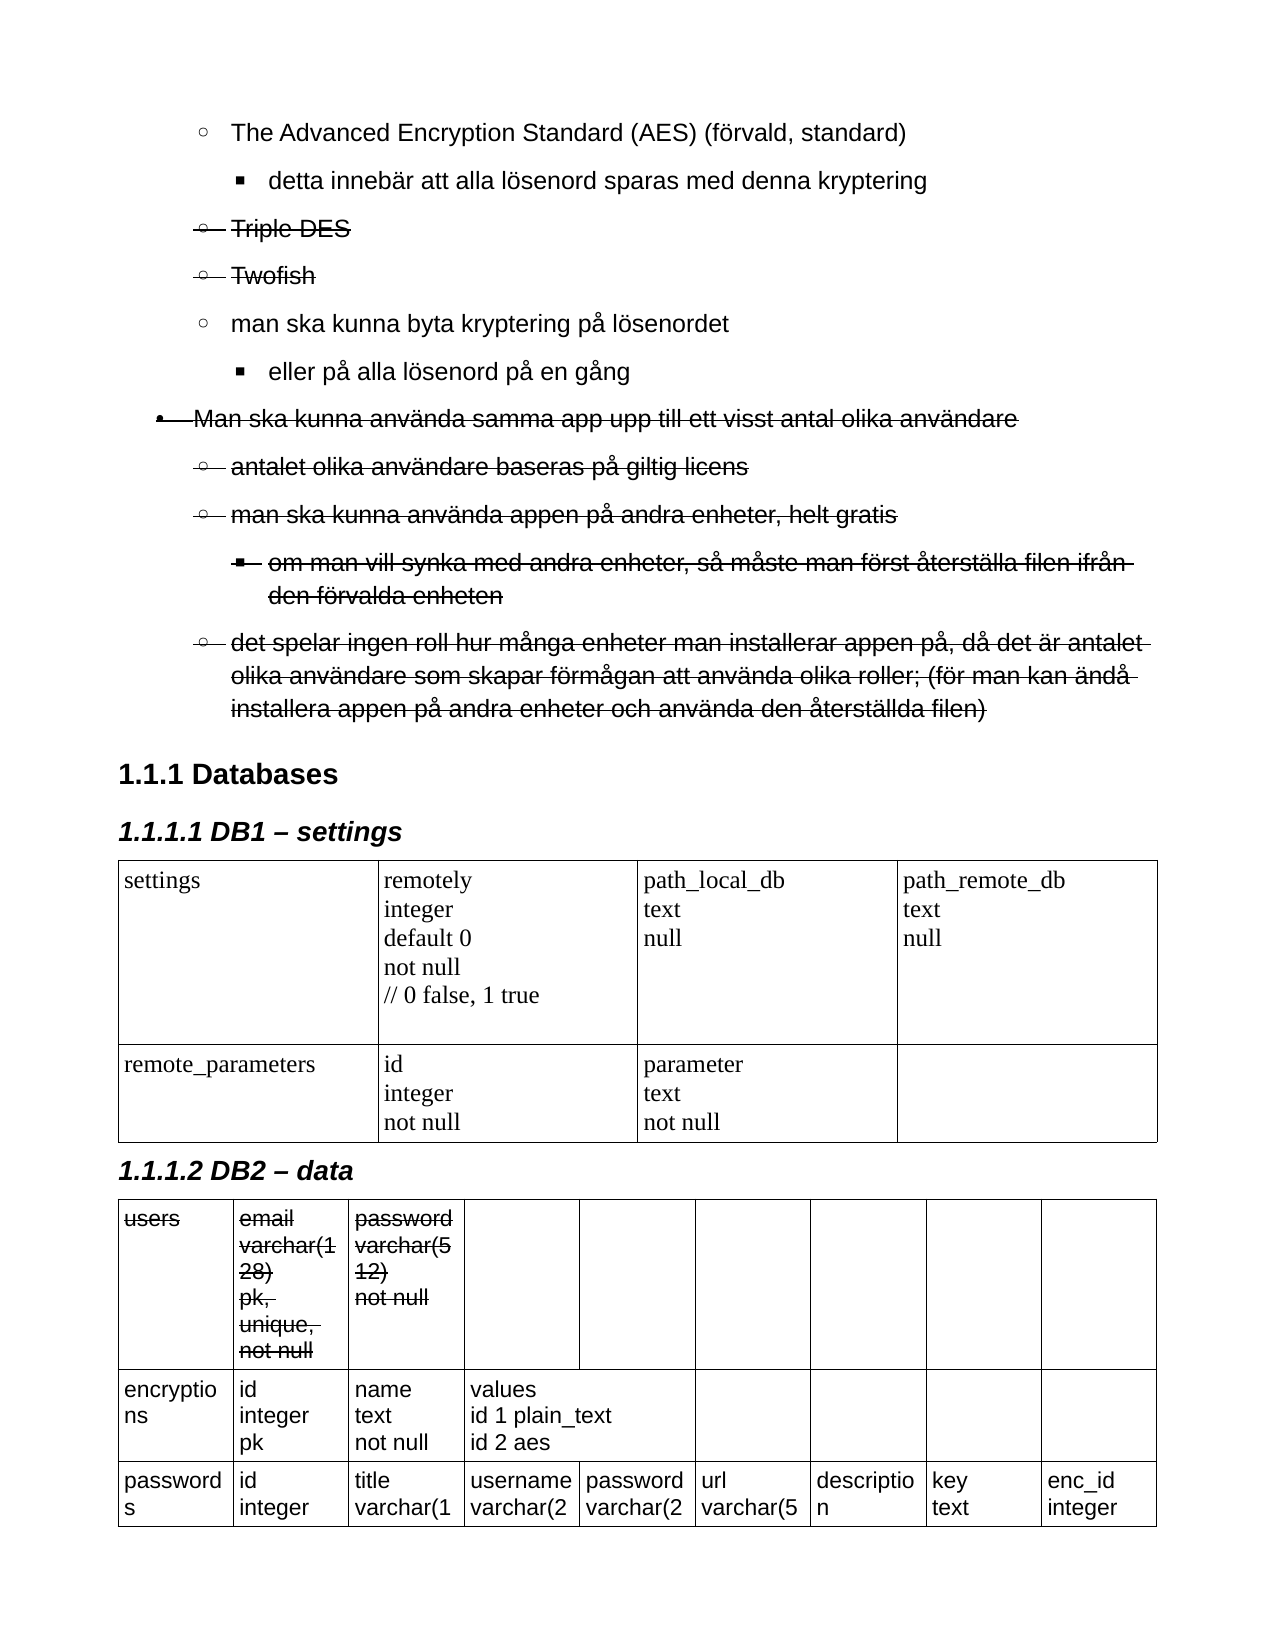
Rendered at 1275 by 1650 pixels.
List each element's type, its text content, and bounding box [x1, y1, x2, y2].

table_header remotely integer default 0 not null // 0 false, 1 true [379, 861, 637, 1044]
table_header path_local_db text null [638, 861, 897, 1044]
table_header email varchar(128) pk, unique, not null [234, 1200, 348, 1369]
table_cell values id 1 plain_text id 2 aes [465, 1370, 695, 1461]
table_cell url varchar(5 [696, 1462, 810, 1526]
table_cell key text [927, 1462, 1041, 1526]
table_cell [1042, 1370, 1156, 1461]
table_cell [898, 1045, 1157, 1142]
table_header [811, 1200, 926, 1369]
table_cell id integer [234, 1462, 348, 1526]
subtitle 1.1.1.1 DB1 – settings [118, 815, 1157, 847]
list antalet olika användare baseras på giltig licens [193, 452, 1157, 481]
table_cell [811, 1370, 926, 1461]
table_cell encryptions [119, 1370, 233, 1461]
table_cell id integer not null [379, 1045, 637, 1142]
table_cell description [811, 1462, 926, 1526]
table_cell title varchar(1 [349, 1462, 464, 1526]
list om man vill synka med andra enheter, så måste man först återställa filen ifrån den förvalda enheten [231, 547, 1157, 609]
table_header settings [119, 861, 378, 1044]
table_cell parameter text not null [638, 1045, 897, 1142]
table_header password varchar(512) not null [349, 1200, 464, 1369]
table_cell [696, 1370, 810, 1461]
list man ska kunna byta kryptering på lösenordet [193, 309, 1157, 338]
table_header [465, 1200, 579, 1369]
table_cell passwords [119, 1462, 233, 1526]
table_header users [119, 1200, 233, 1369]
table_header [580, 1200, 695, 1369]
subtitle 1.1.1 Databases [118, 757, 1157, 790]
list eller på alla lösenord på en gång [231, 357, 1157, 386]
table_cell username varchar(2 [465, 1462, 579, 1526]
table_cell id integer pk [234, 1370, 348, 1461]
table_cell enc_id integer [1042, 1462, 1156, 1526]
list Man ska kunna använda samma app upp till ett visst antal olika användare [156, 404, 1157, 433]
table_cell remote_parameters [119, 1045, 378, 1142]
table_cell password varchar(2 [580, 1462, 695, 1526]
table_header [927, 1200, 1041, 1369]
list Twofish [193, 261, 1157, 290]
table_cell [927, 1370, 1041, 1461]
table_header [1042, 1200, 1156, 1369]
subtitle 1.1.1.2 DB2 – data [118, 1154, 1157, 1186]
table_header [696, 1200, 810, 1369]
list man ska kunna använda appen på andra enheter, helt gratis [193, 500, 1157, 529]
list det spelar ingen roll hur många enheter man installerar appen på, då det är antalet olika användare som skapar förmågan att använda olika roller; (för man kan ändå installera appen på andra enheter och använda den återställda filen) [193, 628, 1157, 723]
list detta innebär att alla lösenord sparas med denna kryptering [231, 166, 1157, 195]
list Triple DES [193, 213, 1157, 242]
table_header path_remote_db text null [898, 861, 1157, 1044]
list The Advanced Encryption Standard (AES) (förvald, standard) [193, 118, 1157, 147]
table_cell name text not null [349, 1370, 464, 1461]
